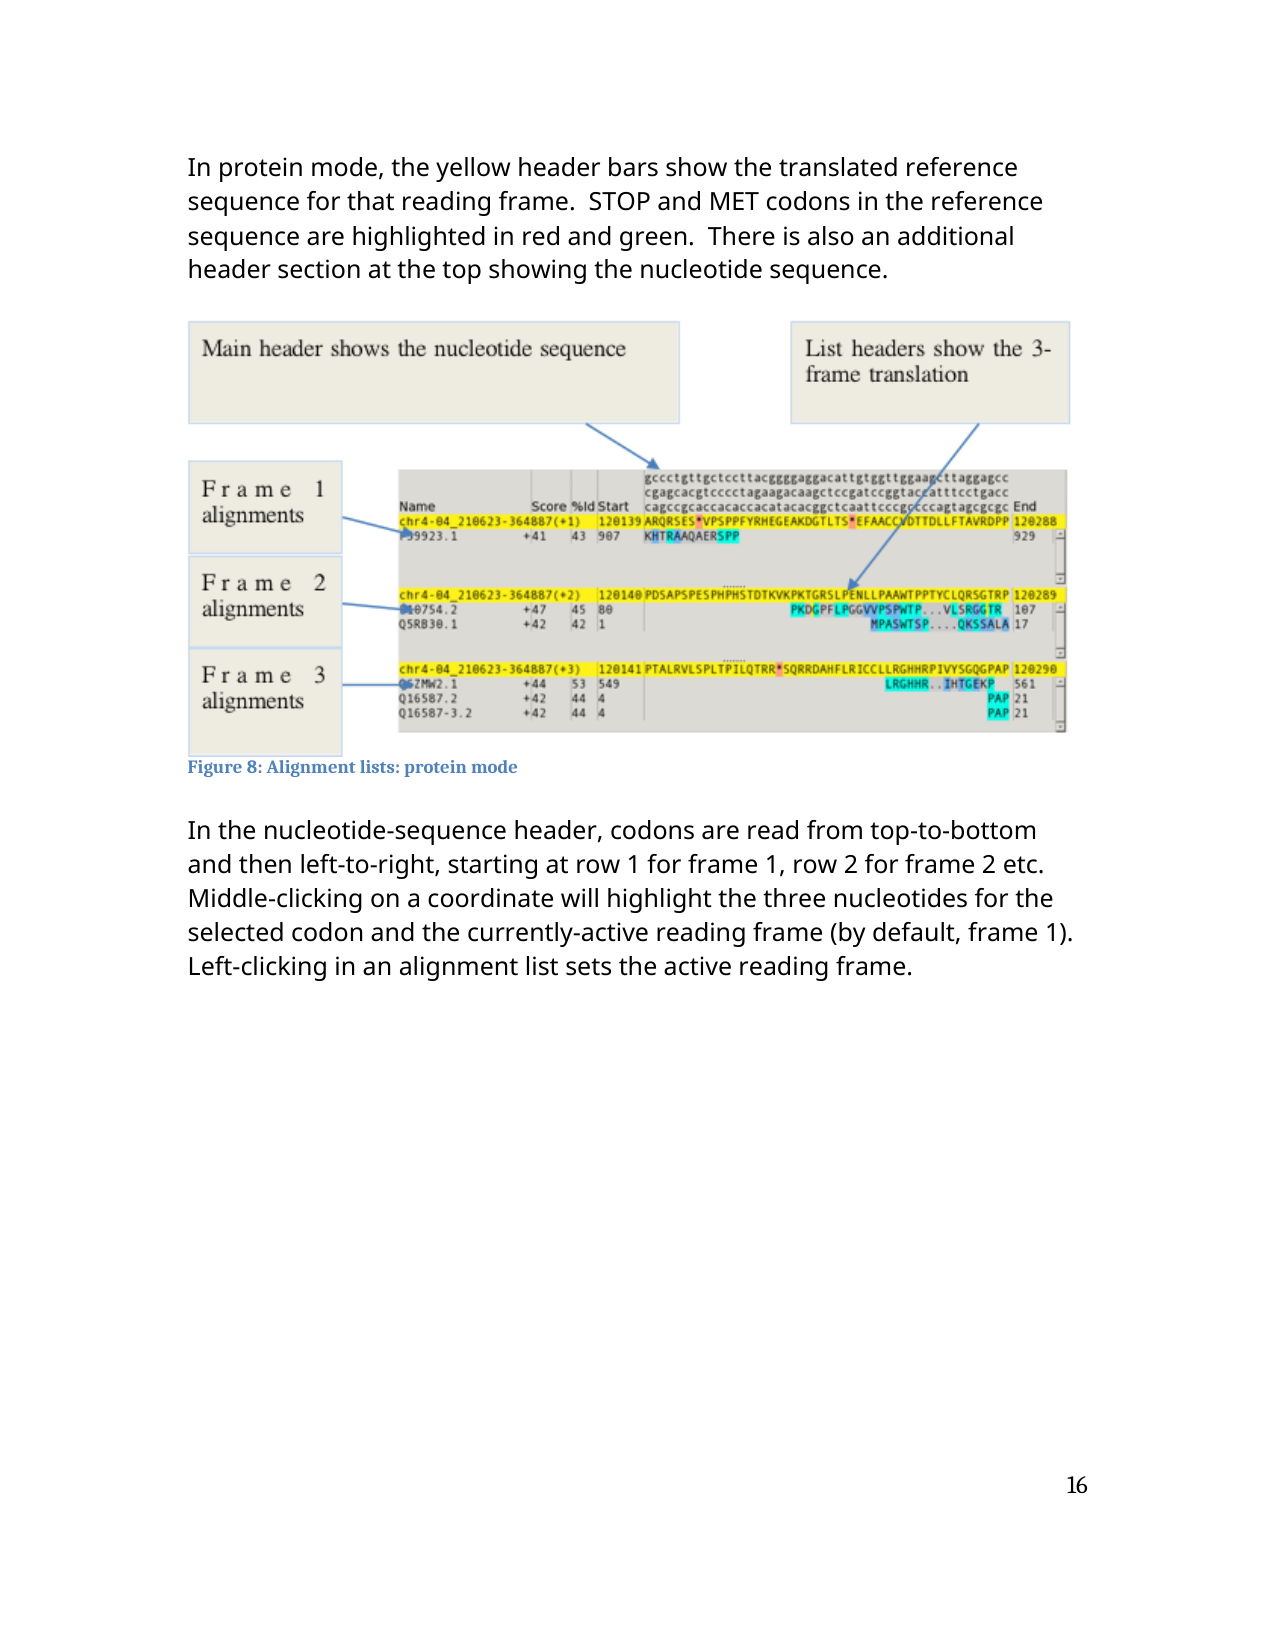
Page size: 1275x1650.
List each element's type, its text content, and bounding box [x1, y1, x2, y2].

text In the nucleotide-sequence header, codons are read from top-to-bottom and then left-to-right, starting at row 1 for frame 1, row 2 for frame 2 etc. Middle-clicking on a coordinate will highlight the three nucleotides for the selected codon and the currently-active reading frame (by default, frame 1). Left-clicking in an alignment list sets the active reading frame. [187, 813, 1087, 983]
picture [187, 320, 1072, 757]
text In protein mode, the yellow header bars show the translated reference sequence for that reading frame. STOP and MET codons in the reference sequence are highlighted in red and green. There is also an additional header section at the top showing the nucleotide sequence. [187, 150, 1087, 286]
text Figure 8: Alignment lists: protein mode [187, 757, 1072, 779]
